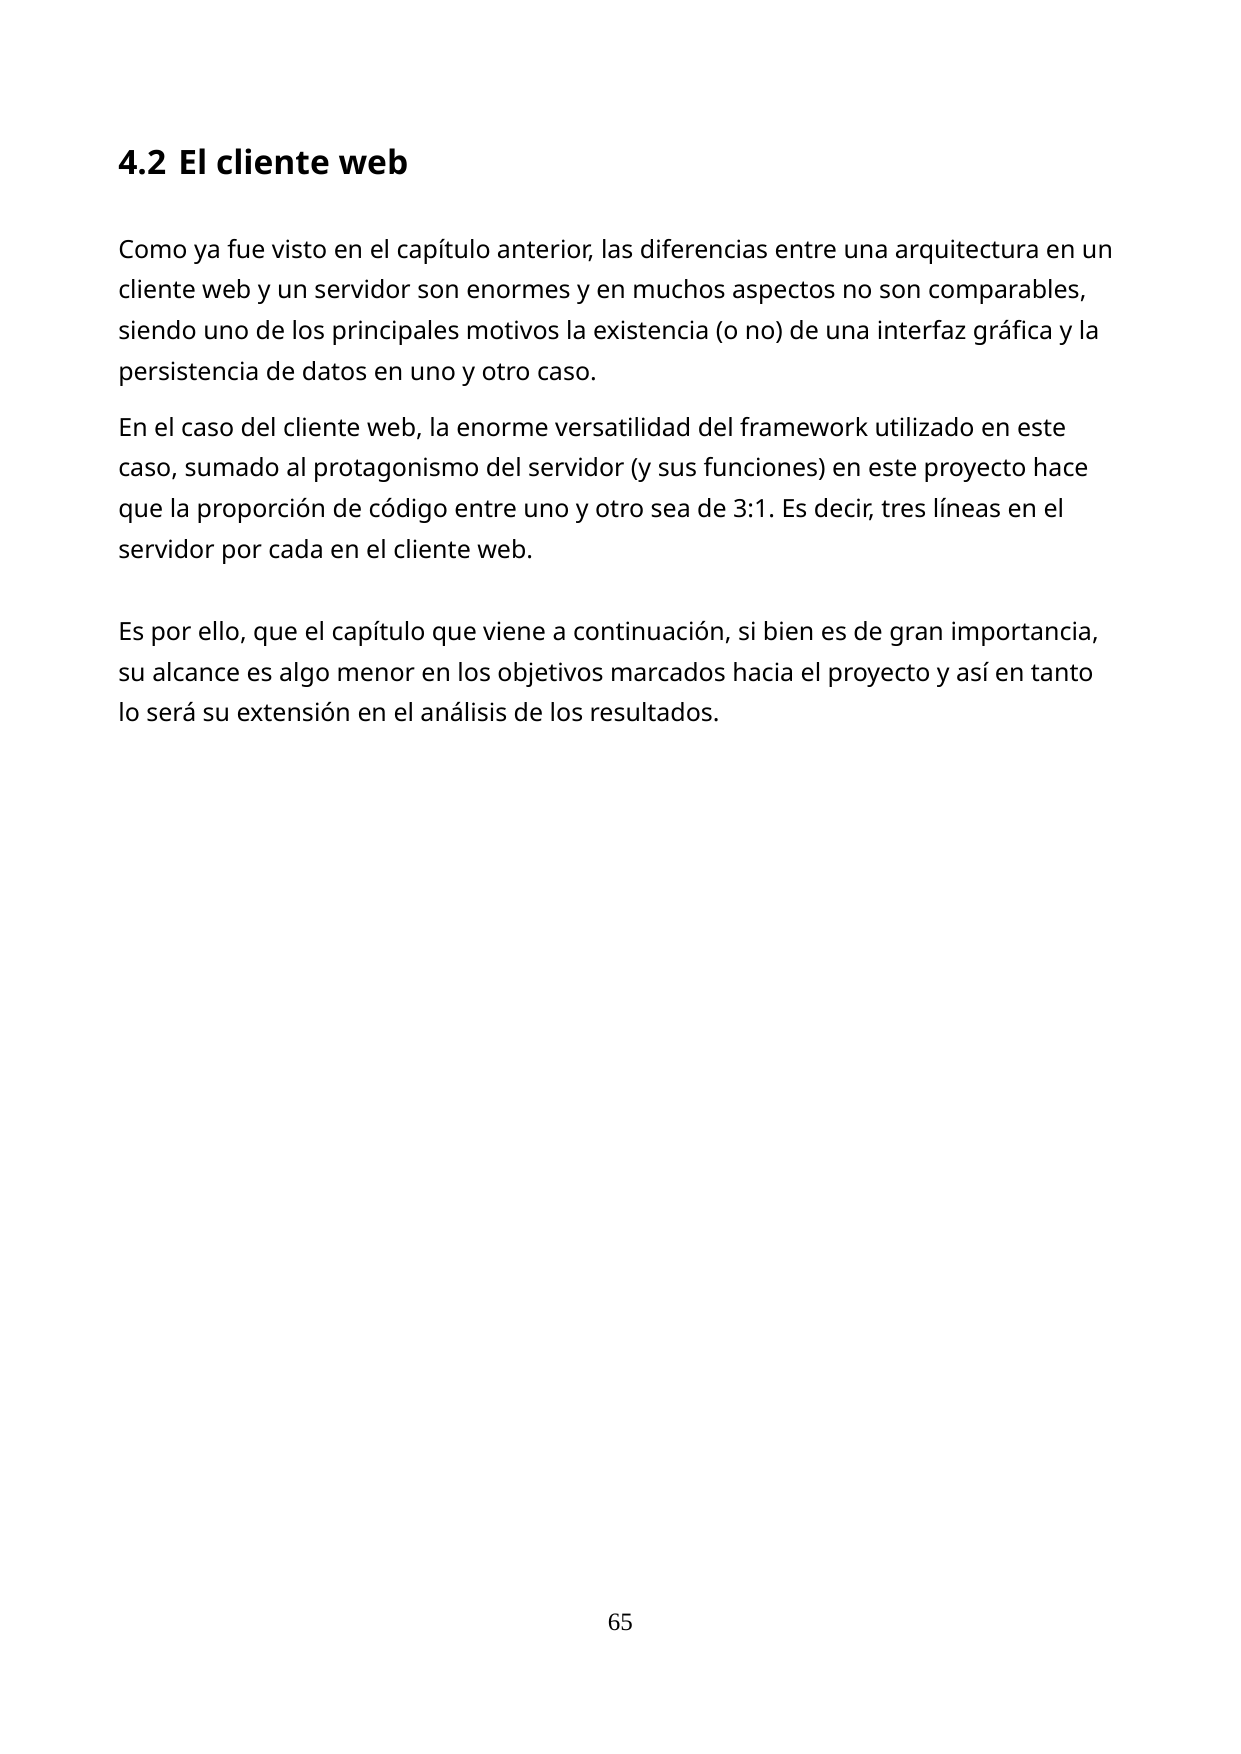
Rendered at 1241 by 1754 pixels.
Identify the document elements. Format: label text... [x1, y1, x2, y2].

text En el caso del cliente web, la enorme versatilidad del framework utilizado en este caso, sumado al protagonismo del servidor (y sus funciones) en este proyecto hace que la proporción de código entre uno y otro sea de 3:1. Es decir, tres líneas en el servidor por cada en el cliente web. Es por ello, que el capítulo que viene a continuación, si bien es de gran importancia, su alcance es algo menor en los objetivos marcados hacia el proyecto y así en tanto lo será su extensión en el análisis de los resultados. [118, 409, 1122, 729]
subtitle El cliente web [118, 139, 1122, 185]
text Como ya fue visto en el capítulo anterior, las diferencias entre una arquitectura en un cliente web y un servidor son enormes y en muchos aspectos no son comparables, siendo uno de los principales motivos la existencia (o no) de una interfaz gráfica y la persistencia de datos en uno y otro caso. [118, 231, 1122, 388]
